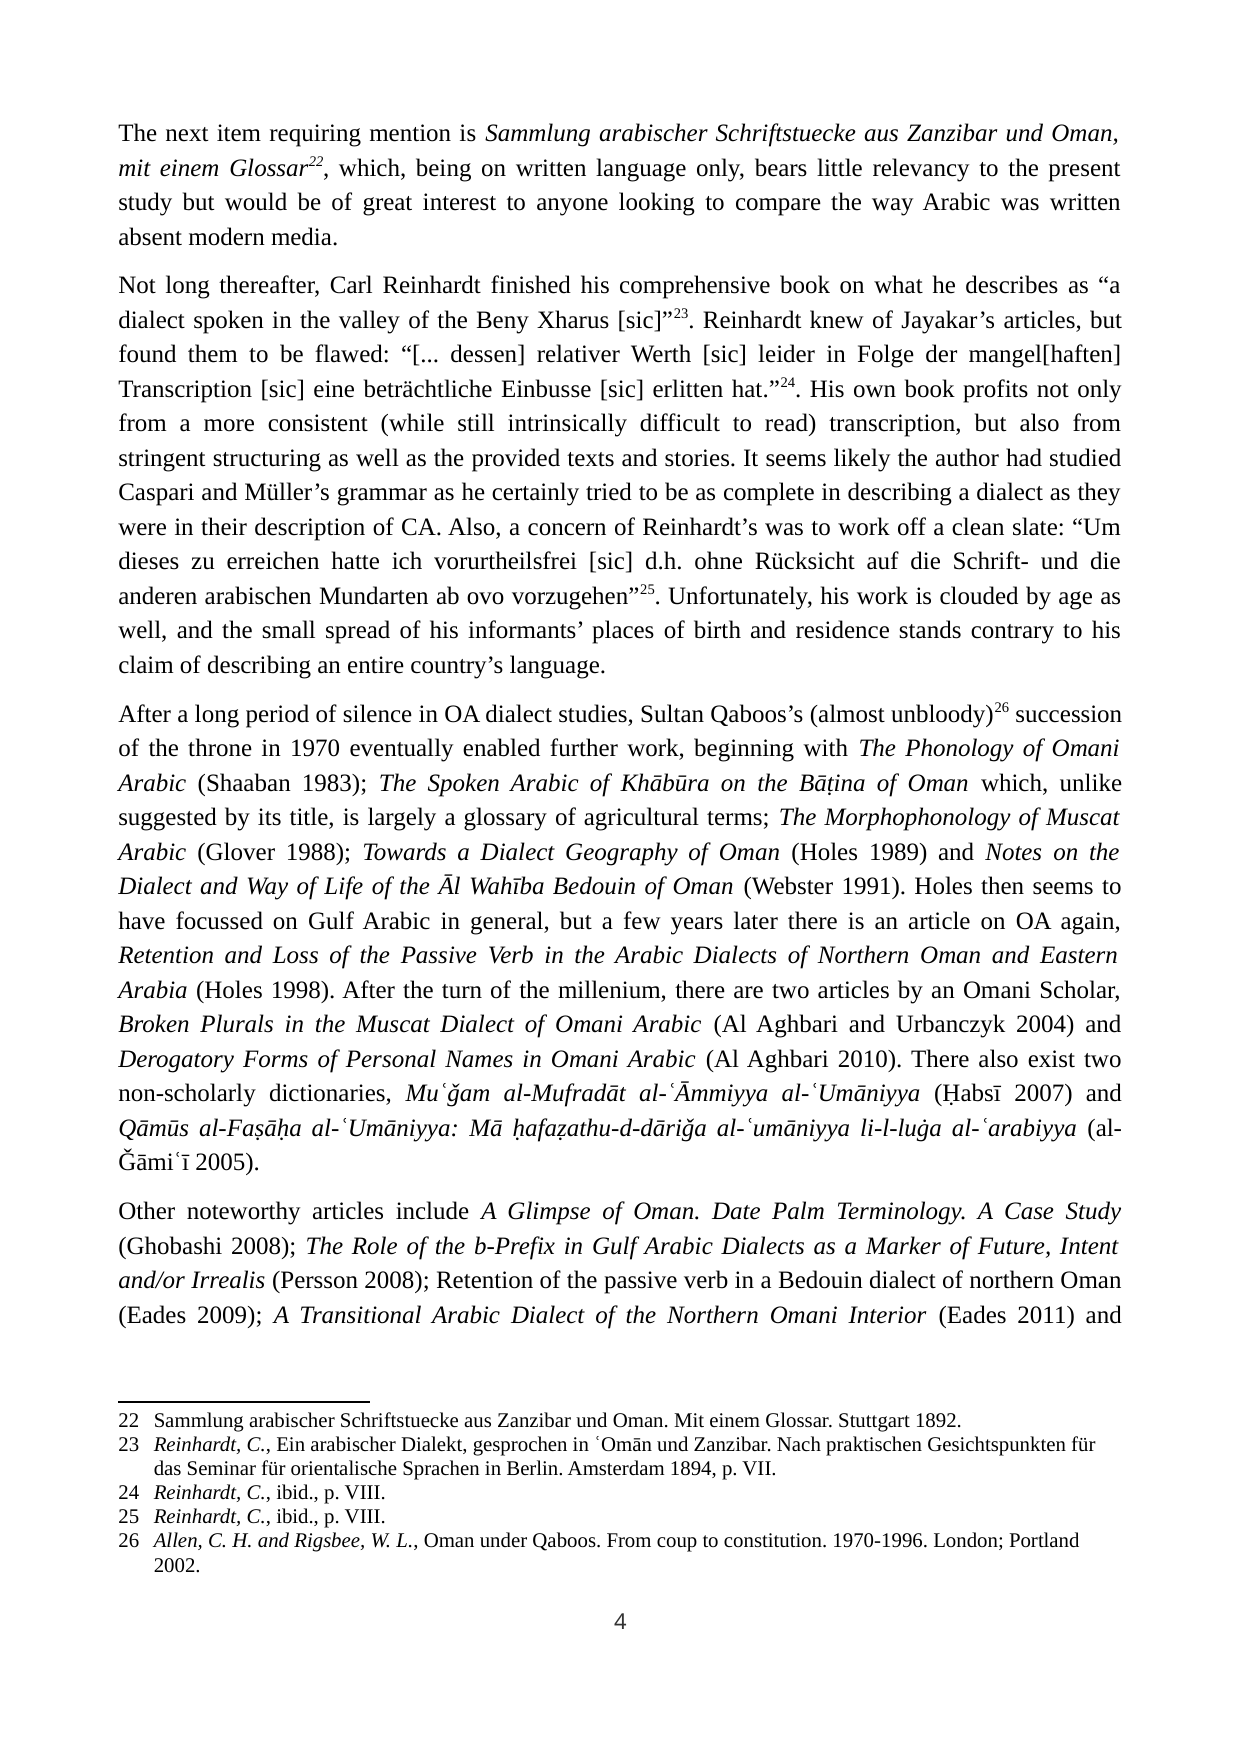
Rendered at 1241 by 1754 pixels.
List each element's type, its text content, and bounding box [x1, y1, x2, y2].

text Not long thereafter, Carl Reinhardt finished his comprehensive book on what he describes as “a dialect spoken in the valley of the Beny Xharus [sic]”. Reinhardt knew of Jayakar’s articles, but found them to be flawed: “[... dessen] relativer Werth [sic] leider in Folge der mangel[haften] Transcription [sic] eine beträchtliche Einbusse [sic] erlitten hat.”. His own book profits not only from a more consistent (while still intrinsically difficult to read) transcription, but also from stringent structuring as well as the provided texts and stories. It seems likely the author had studied Caspari and Müller’s grammar as he certainly tried to be as complete in describing a dialect as they were in their description of CA. Also, a concern of Reinhardt’s was to work off a clean slate: “Um dieses zu erreichen hatte ich vorurtheilsfrei [sic] d.h. ohne Rücksicht auf die Schrift- und die anderen arabischen Mundarten ab ovo vorzugehen”. Unfortunately, his work is clouded by age as well, and the small spread of his informants’ places of birth and residence stands contrary to his claim of describing an entire country’s language. [118, 271, 1122, 679]
text Reinhardt, C., ibid., p. VIII. [118, 1504, 1122, 1528]
text Allen, C. H. and Rigsbee, W. L., Oman under Qaboos. From coup to constitution. 1970-1996. London; Portland 2002. [118, 1528, 1122, 1577]
text Reinhardt, C., ibid., p. VIII. [118, 1480, 1122, 1504]
text Sammlung arabischer Schriftstuecke aus Zanzibar und Oman. Mit einem Glossar. Stuttgart 1892. [118, 1408, 1122, 1432]
text The next item requiring mention is Sammlung arabischer Schriftstuecke aus Zanzibar und Oman, mit einem Glossar, which, being on written language only, bears little relevancy to the present study but would be of great interest to anyone looking to compare the way Arabic was written absent modern media. [118, 118, 1122, 250]
text Other noteworthy articles include A Glimpse of Oman. Date Palm Terminology. A Case Study (Ghobashi 2008); The Role of the b-Prefix in Gulf Arabic Dialects as a Marker of Future, Intent and/or Irrealis (Persson 2008); Retention of the passive verb in a Bedouin dialect of northern Oman (Eades 2009); A Transitional Arabic Dialect of the Northern Omani Interior (Eades 2011) and [118, 1196, 1122, 1328]
text Reinhardt, C., Ein arabischer Dialekt, gesprochen in ʿOmān und Zanzibar. Nach praktischen Gesichtspunkten für das Seminar für orientalische Sprachen in Berlin. Amsterdam 1894, p. VII. [118, 1432, 1122, 1480]
text After a long period of silence in OA dialect studies, Sultan Qaboos’s (almost unbloody) succession of the throne in 1970 eventually enabled further work, beginning with The Phonology of Omani Arabic (Shaaban 1983); The Spoken Arabic of Khābūra on the Bāṭina of Oman which, unlike suggested by its title, is largely a glossary of agricultural terms; The Morphophonology of Muscat Arabic (Glover 1988); Towards a Dialect Geography of Oman (Holes 1989) and Notes on the Dialect and Way of Life of the Āl Wahība Bedouin of Oman (Webster 1991). Holes then seems to have focussed on Gulf Arabic in general, but a few years later there is an article on OA again, Retention and Loss of the Passive Verb in the Arabic Dialects of Northern Oman and Eastern Arabia (Holes 1998). After the turn of the millenium, there are two articles by an Omani Scholar, Broken Plurals in the Muscat Dialect of Omani Arabic (Al Aghbari and Urbanczyk 2004) and Derogatory Forms of Personal Names in Omani Arabic (Al Aghbari 2010). There also exist two non-scholarly dictionaries, Muʿǧam al-Mufradāt al-ʿĀmmiyya al-ʿUmāniyya (Ḥabsī 2007) and Qāmūs al-Faṣāḥa al-ʿUmāniyya: Mā ḥafaẓathu-d-dāriǧa al-ʿumāniyya li-l-luġa al-ʿarabiyya (al-Ǧāmiʿī 2005). [118, 699, 1122, 1176]
